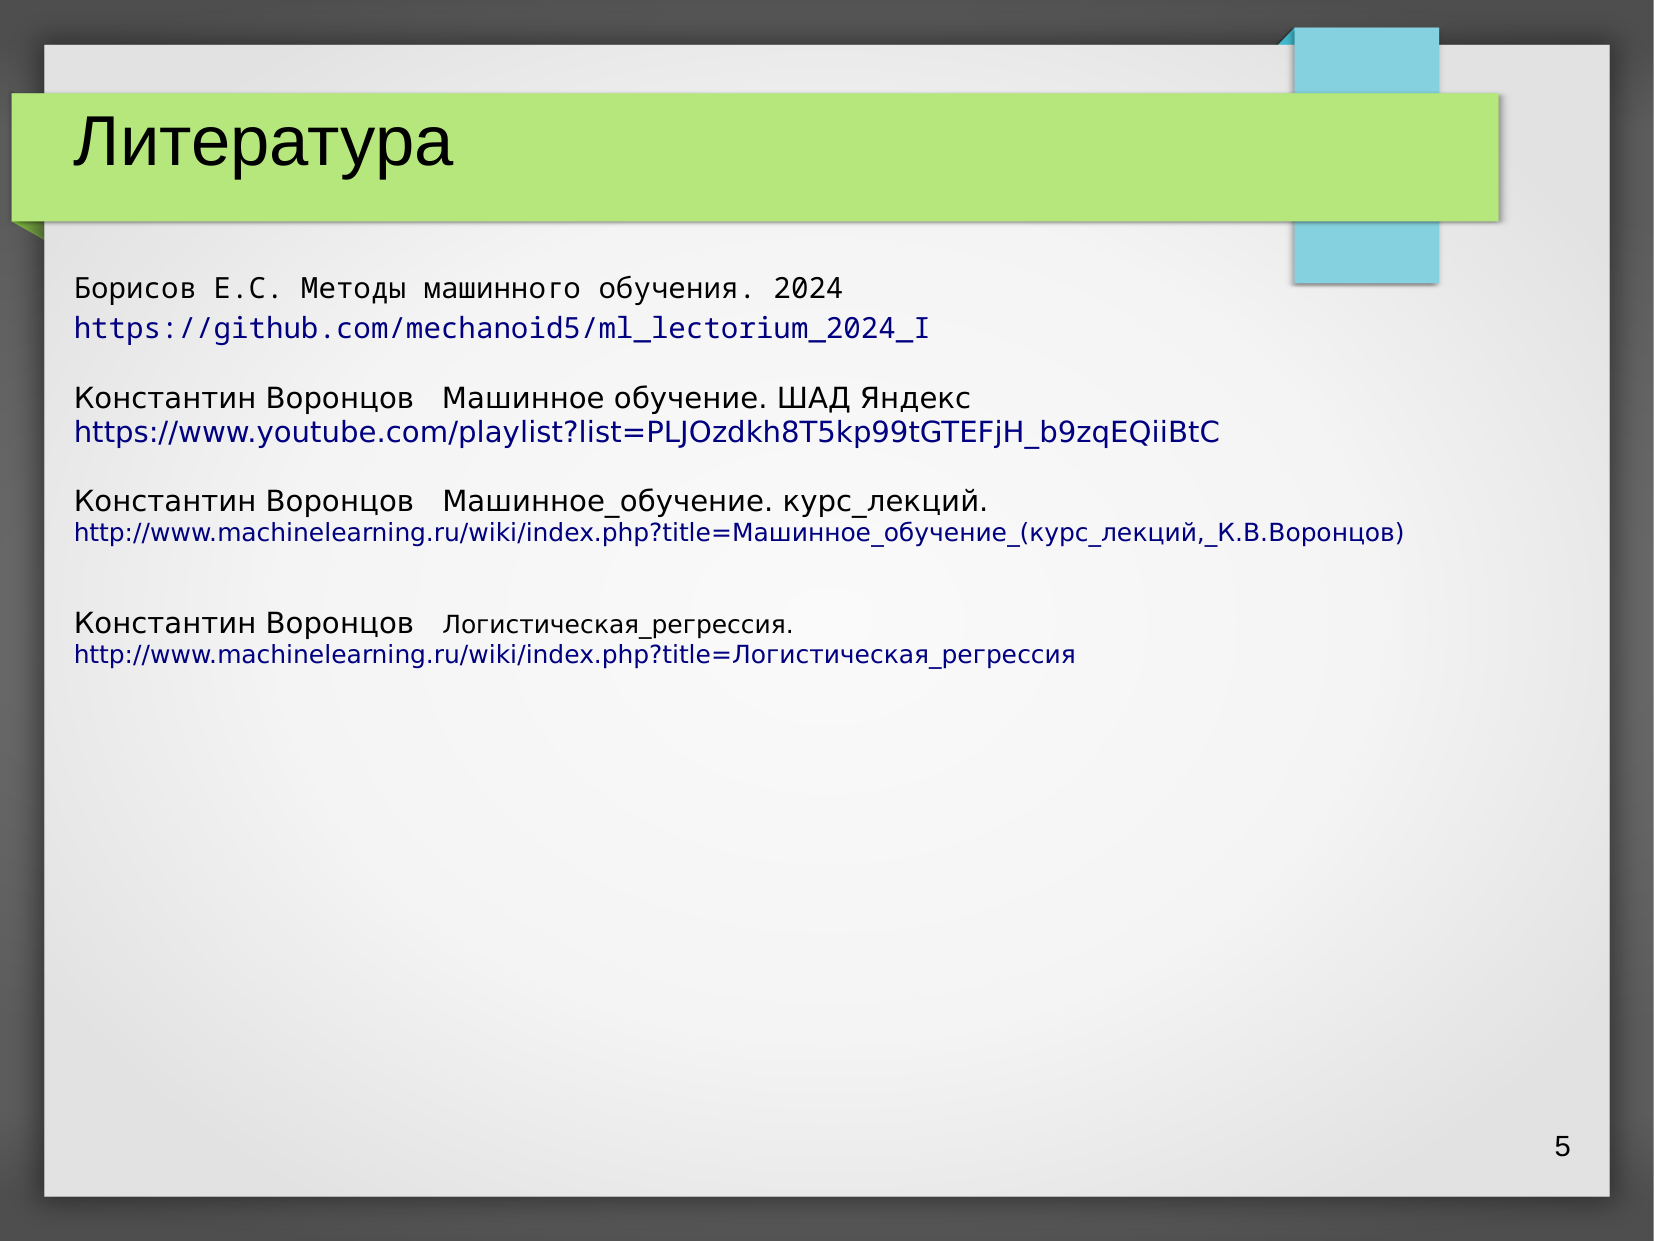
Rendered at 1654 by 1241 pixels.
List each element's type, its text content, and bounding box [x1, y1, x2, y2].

text_box Литература [59, 94, 1004, 189]
picture [0, 0, 1654, 1241]
text_box Борисов Е.С. Методы машинного обучения. 2024 https://github.com/mechanoid5/ml_lectorium_2024_I Константин Воронцов Машинное обучение. ШАД Яндексhttps://www.youtube.com/playlist?list=PLJOzdkh8T5kp99tGTEFjH_b9zqEQiiBtC Константин Воронцов Машинное_обучение. курс_лекций. http://www.machinelearning.ru/wiki/index.php?title=Машинное_обучение_(курс_лекций,_К.В.Воронцов) Константин Воронцов Логистическая_регрессия. http://www.machinelearning.ru/wiki/index.php?title=Логистическая_регрессия [59, 259, 1571, 789]
